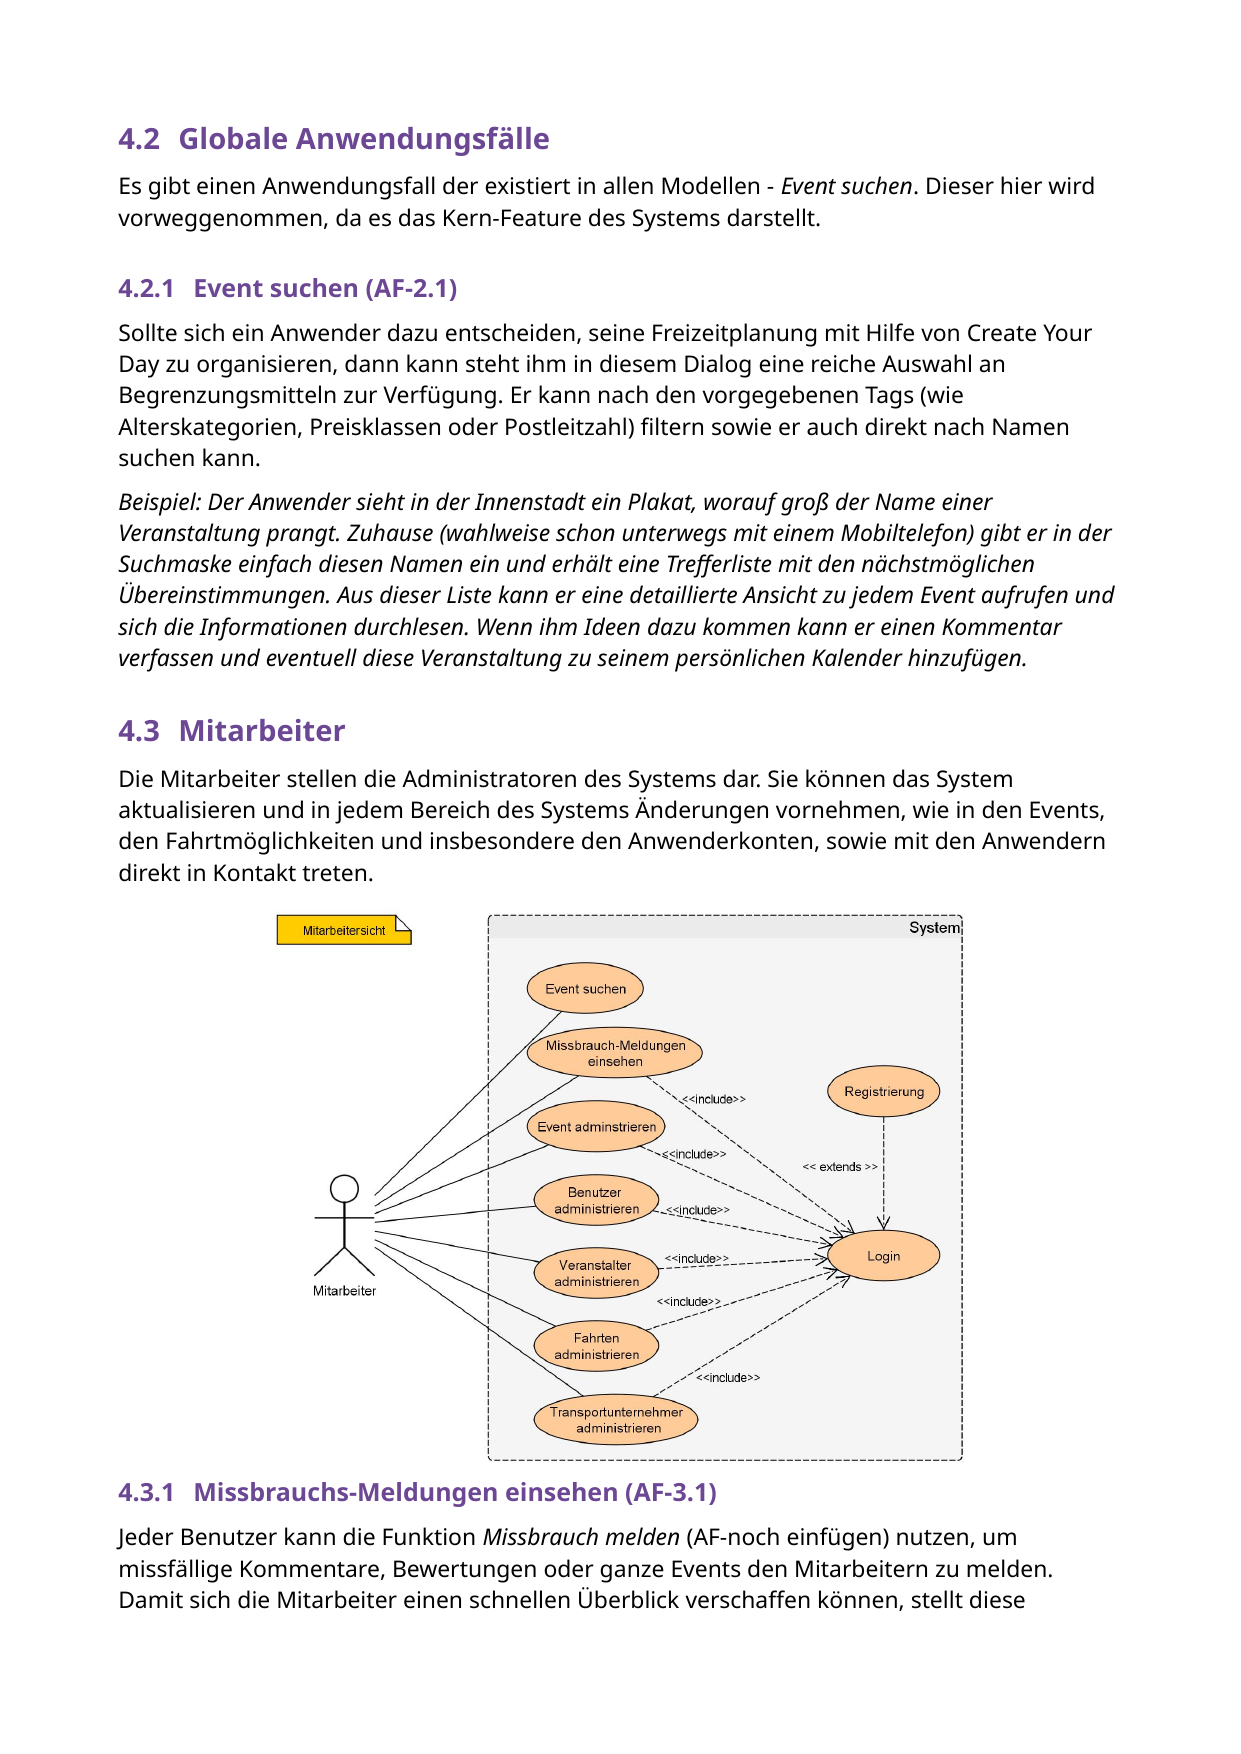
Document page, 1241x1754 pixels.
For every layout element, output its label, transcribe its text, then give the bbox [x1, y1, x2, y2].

text Sollte sich ein Anwender dazu entscheiden, seine Freizeitplanung mit Hilfe von Create Your Day zu organisieren, dann kann steht ihm in diesem Dialog eine reiche Auswahl an Begrenzungsmitteln zur Verfügung. Er kann nach den vorgegebenen Tags (wie Alterskategorien, Preisklassen oder Postleitzahl) filtern sowie er auch direkt nach Namen suchen kann. [118, 317, 1122, 473]
text Beispiel: Der Anwender sieht in der Innenstadt ein Plakat, worauf groß der Name einer Veranstaltung prangt. Zuhause (wahlweise schon unterwegs mit einem Mobiltelefon) gibt er in der Suchmaske einfach diesen Namen ein und erhält eine Trefferliste mit den nächstmöglichen Übereinstimmungen. Aus dieser Liste kann er eine detaillierte Ansicht zu jedem Event aufrufen und sich die Informationen durchlesen. Wenn ihm Ideen dazu kommen kann er einen Kommentar verfassen und eventuell diese Veranstaltung zu seinem persönlichen Kalender hinzufügen. [118, 486, 1122, 673]
picture [262, 900, 978, 1475]
subtitle Event suchen (AF-2.1) [118, 270, 1122, 304]
subtitle Globale Anwendungsfälle [118, 118, 1122, 158]
subtitle Mitarbeiter [118, 711, 1122, 750]
text Die Mitarbeiter stellen die Administratoren des Systems dar. Sie können das System aktualisieren und in jedem Bereich des Systems Änderungen vornehmen, wie in den Events, den Fahrtmöglichkeiten und insbesondere den Anwenderkonten, sowie mit den Anwendern direkt in Kontakt treten. [118, 763, 1122, 888]
text Es gibt einen Anwendungsfall der existiert in allen Modellen - Event suchen. Dieser hier wird vorweggenommen, da es das Kern-Feature des Systems darstellt. [118, 170, 1122, 233]
subtitle Missbrauchs-Meldungen einsehen (AF-3.1) [118, 1475, 1122, 1509]
text Jeder Benutzer kann die Funktion Missbrauch melden (AF-noch einfügen) nutzen, um missfällige Kommentare, Bewertungen oder ganze Events den Mitarbeitern zu melden. Damit sich die Mitarbeiter einen schnellen Überblick verschaffen können, stellt diese [118, 1521, 1122, 1615]
